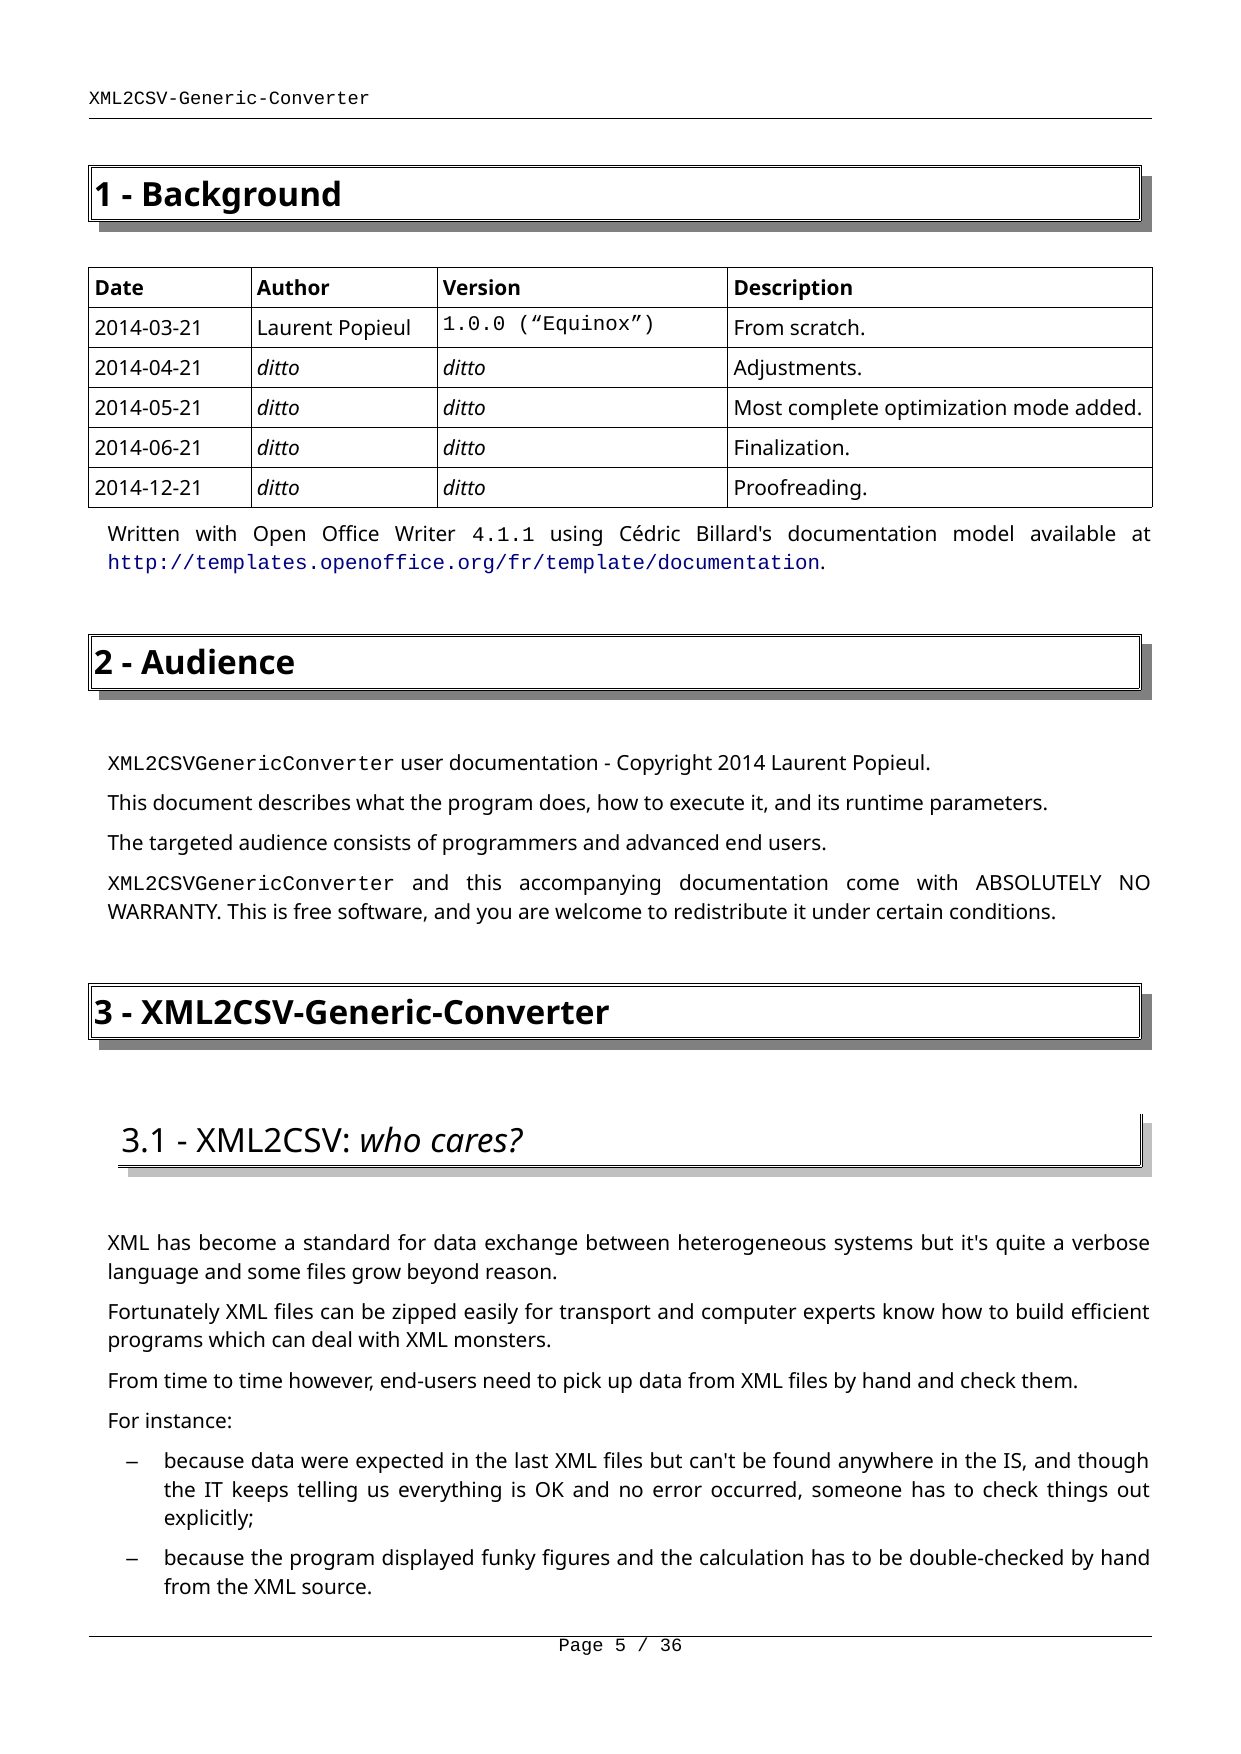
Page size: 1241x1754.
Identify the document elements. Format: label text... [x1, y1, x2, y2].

text XML2CSVGenericConverter and this accompanying documentation come with ABSOLUTELY NO WARRANTY. This is free software, and you are welcome to redistribute it under certain conditions. [107, 868, 1152, 925]
table_cell ditto [252, 348, 437, 387]
table_cell ditto [252, 428, 437, 467]
text XML2CSVGenericConverter user documentation - Copyright 2014 Laurent Popieul. [107, 748, 1152, 776]
table_cell 2014-05-21 [89, 388, 251, 427]
table_cell Most complete optimization mode added. [728, 388, 1152, 427]
table_cell 1.0.0 (“Equinox”) [438, 308, 727, 347]
table_cell 2014-12-21 [89, 468, 251, 507]
table_header Date [89, 268, 251, 307]
text XML has become a standard for data exchange between heterogeneous systems but it's quite a verbose language and some files grow beyond reason. [107, 1228, 1152, 1285]
table_cell ditto [252, 468, 437, 507]
table_cell ditto [252, 388, 437, 427]
list because the program displayed funky figures and the calculation has to be double-checked by hand from the XML source. [126, 1543, 1152, 1600]
text Fortunately XML files can be zipped easily for transport and computer experts know how to build efficient programs which can deal with XML monsters. [107, 1297, 1152, 1354]
table_cell Adjustments. [728, 348, 1152, 387]
table_cell ditto [438, 428, 727, 467]
subtitle XML2CSV-Generic-Converter [89, 984, 1141, 1039]
text Written with Open Office Writer 4.1.1 using Cédric Billard's documentation model available at http://templates.openoffice.org/fr/template/documentation. [107, 519, 1152, 576]
table_cell 2014-04-21 [89, 348, 251, 387]
table_cell Finalization. [728, 428, 1152, 467]
table_cell From scratch. [728, 308, 1152, 347]
table_cell ditto [438, 348, 727, 387]
text From time to time however, end-users need to pick up data from XML files by hand and check them. [107, 1366, 1152, 1394]
list because data were expected in the last XML files but can't be found anywhere in the IS, and though the IT keeps telling us everything is OK and no error occurred, someone has to check things out explicitly; [126, 1446, 1152, 1532]
table_cell Proofreading. [728, 468, 1152, 507]
text For instance: [107, 1406, 1152, 1434]
text The targeted audience consists of programmers and advanced end users. [107, 828, 1152, 857]
subtitle XML2CSV: who cares? [118, 1113, 1142, 1167]
subtitle Background [89, 166, 1141, 221]
table_cell ditto [438, 388, 727, 427]
table_header Description [728, 268, 1152, 307]
table_header Author [252, 268, 437, 307]
table_cell 2014-03-21 [89, 308, 251, 347]
table_cell ditto [438, 468, 727, 507]
subtitle Audience [89, 635, 1141, 690]
text This document describes what the program does, how to execute it, and its runtime parameters. [107, 788, 1152, 816]
table_cell Laurent Popieul [252, 308, 437, 347]
table_cell 2014-06-21 [89, 428, 251, 467]
table_header Version [438, 268, 727, 307]
